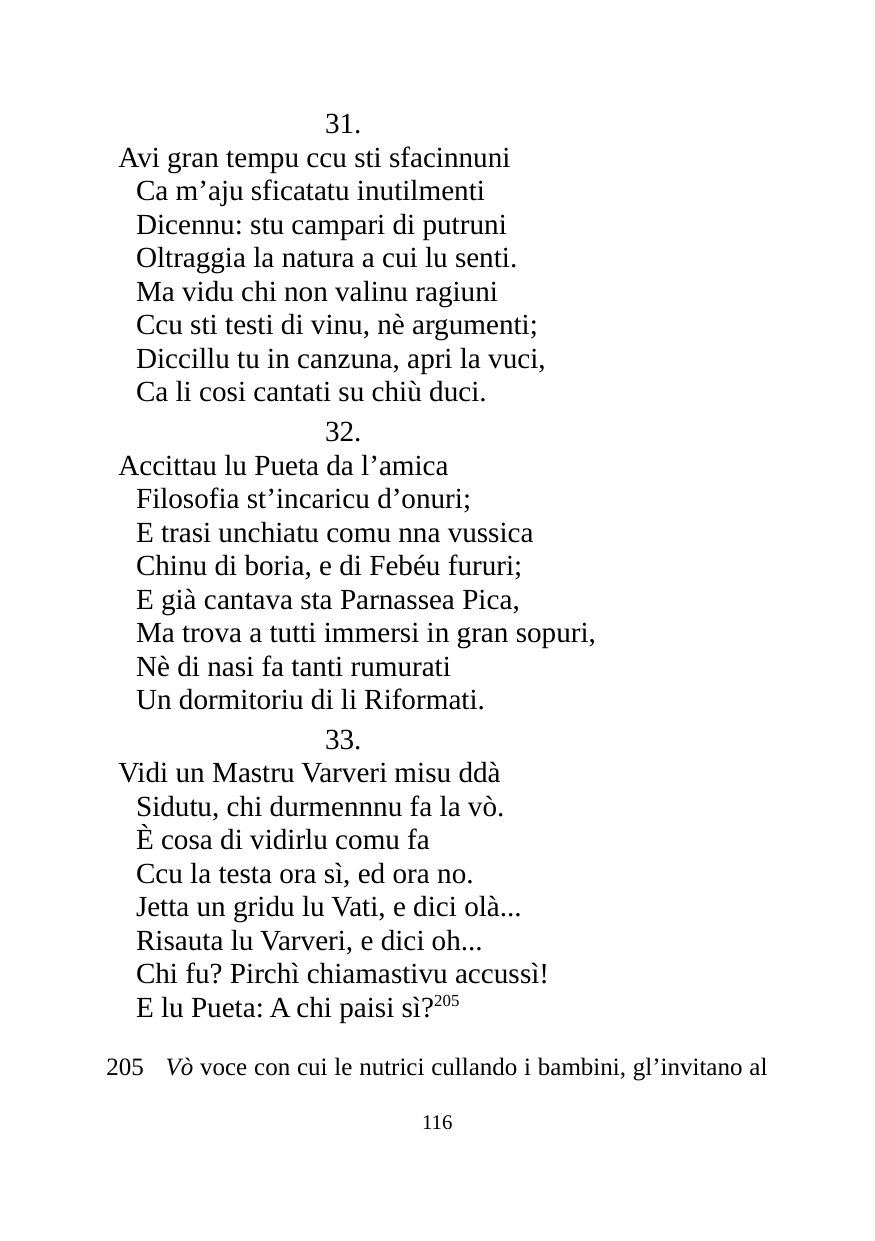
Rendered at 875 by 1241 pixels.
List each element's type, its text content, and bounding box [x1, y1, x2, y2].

text Vidi un Mastru Varveri misu ddà Sidutu, chi durmennnu fa la vò. È cosa di vidirlu comu fa Ccu la testa ora sì, ed ora no. Jetta un gridu lu Vati, e dici olà... Risauta lu Varveri, e dici oh... Chi fu? Pirchì chiamastivu accussì! E lu Pueta: A chi paisi sì? [118, 755, 768, 1024]
text 33. [325, 722, 768, 755]
text Accittau lu Pueta da l’amica Filosofia st’incaricu d’onuri; E trasi unchiatu comu nna vussica Chinu di boria, e di Febéu fururi; E già cantava sta Parnassea Pica, Ma trova a tutti immersi in gran sopuri, Nè di nasi fa tanti rumurati Un dormitoriu di li Riformati. [118, 448, 768, 716]
text 31. [325, 106, 768, 140]
text Avi gran tempu ccu sti sfacinnuni Ca m’aju sficatatu inutilmenti Dicennu: stu campari di putruni Oltraggia la natura a cui lu senti. Ma vidu chi non valinu ragiuni Ccu sti testi di vinu, nè argumenti; Diccillu tu in canzuna, apri la vuci, Ca li cosi cantati su chiù duci. [118, 140, 768, 408]
text Vò voce con cui le nutrici cullando i bambini, gl’invitano al [106, 1052, 768, 1080]
text 32. [325, 414, 768, 448]
